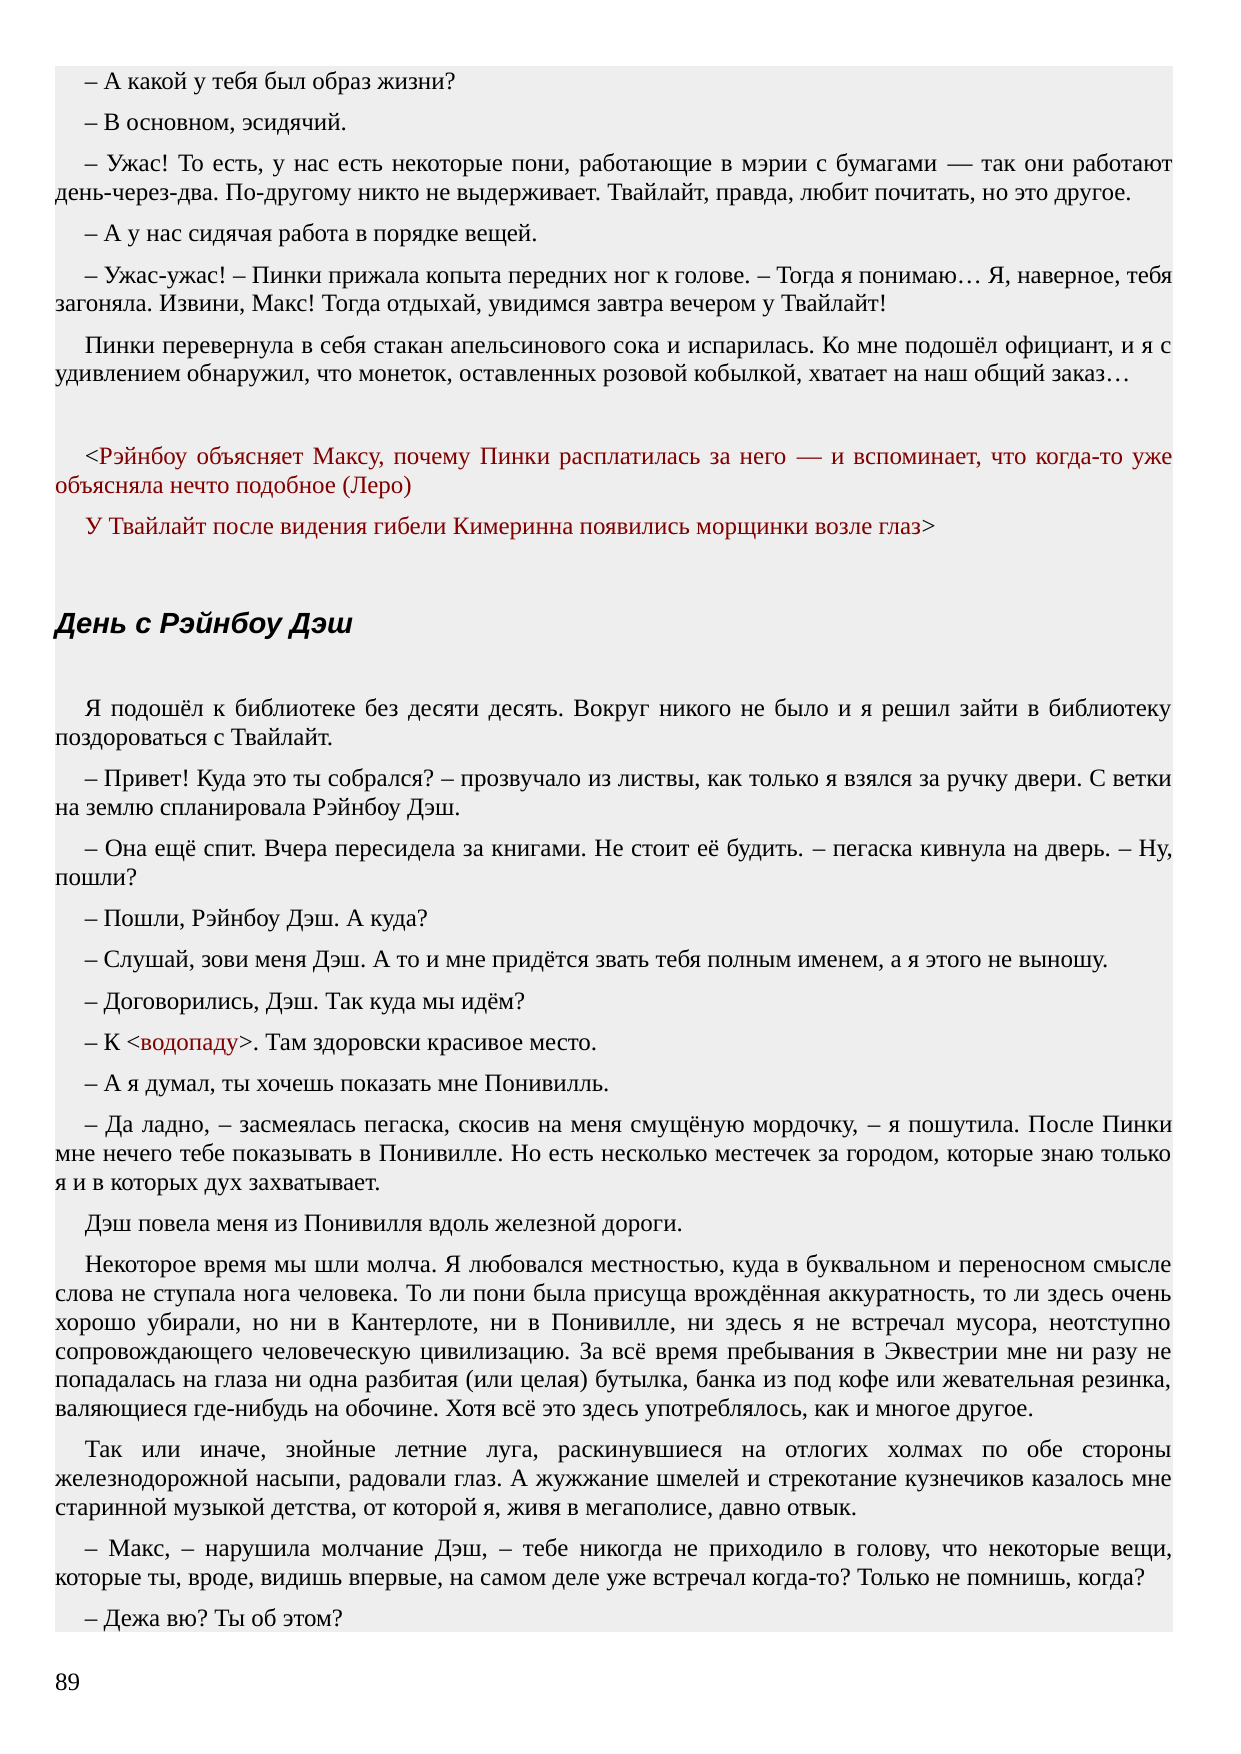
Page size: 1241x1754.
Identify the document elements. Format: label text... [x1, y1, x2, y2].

text – В основном, эсидячий. [55, 107, 1173, 136]
text – Макс, – нарушила молчание Дэш, – тебе никогда не приходило в голову, что некоторые вещи, которые ты, вроде, видишь впервые, на самом деле уже встречал когда-то? Только не помнишь, когда? [55, 1533, 1173, 1591]
text – А какой у тебя был образ жизни? [55, 66, 1173, 95]
text – Договорились, Дэш. Так куда мы идём? [55, 986, 1173, 1014]
text – Дежа вю? Ты об этом? [55, 1603, 1173, 1632]
text – А я думал, ты хочешь показать мне Понивилль. [55, 1068, 1173, 1097]
text – Она ещё спит. Вчера пересидела за книгами. Не стоит её будить. – пегаска кивнула на дверь. – Ну, пошли? [55, 833, 1173, 891]
text <Рэйнбоу объясняет Максу, почему Пинки расплатилась за него — и вспоминает, что когда-то уже объясняла нечто подобное (Леро) [55, 441, 1173, 498]
text – К <водопаду>. Там здоровски красивое место. [55, 1027, 1173, 1056]
text – Привет! Куда это ты собрался? – прозвучало из листвы, как только я взялся за ручку двери. С ветки на землю спланировала Рэйнбоу Дэш. [55, 763, 1173, 821]
text Дэш повела меня из Понивилля вдоль железной дороги. [55, 1208, 1173, 1237]
subtitle День с Рэйнбоу Дэш [55, 606, 1173, 639]
text У Твайлайт после видения гибели Кимеринна появились морщинки возле глаз> [55, 511, 1173, 540]
text Пинки перевернула в себя стакан апельсинового сока и испарилась. Ко мне подошёл официант, и я с удивлением обнаружил, что монеток, оставленных розовой кобылкой, хватает на наш общий заказ… [55, 330, 1173, 387]
text Некоторое время мы шли молча. Я любовался местностью, куда в буквальном и переносном смысле слова не ступала нога человека. То ли пони была присуща врождённая аккуратность, то ли здесь очень хорошо убирали, но ни в Кантерлоте, ни в Понивилле, ни здесь я не встречал мусора, неотступно сопровождающего человеческую цивилизацию. За всё время пребывания в Эквестрии мне ни разу не попадалась на глаза ни одна разбитая (или целая) бутылка, банка из под кофе или жевательная резинка, валяющиеся где-нибудь на обочине. Хотя всё это здесь употреблялось, как и многое другое. [55, 1249, 1173, 1422]
text – Да ладно, – засмеялась пегаска, скосив на меня смущёную мордочку, – я пошутила. После Пинки мне нечего тебе показывать в Понивилле. Но есть несколько местечек за городом, которые знаю только я и в которых дух захватывает. [55, 1109, 1173, 1196]
text Так или иначе, знойные летние луга, раскинувшиеся на отлогих холмах по обе стороны железнодорожной насыпи, радовали глаз. А жужжание шмелей и стрекотание кузнечиков казалось мне старинной музыкой детства, от которой я, живя в мегаполисе, давно отвык. [55, 1434, 1173, 1521]
text – Ужас! То есть, у нас есть некоторые пони, работающие в мэрии с бумагами — так они работают день-через-два. По-другому никто не выдерживает. Твайлайт, правда, любит почитать, но это другое. [55, 148, 1173, 206]
text – А у нас сидячая работа в порядке вещей. [55, 218, 1173, 247]
text – Слушай, зови меня Дэш. А то и мне придётся звать тебя полным именем, а я этого не выношу. [55, 944, 1173, 973]
text – Пошли, Рэйнбоу Дэш. А куда? [55, 903, 1173, 932]
text – Ужас-ужас! – Пинки прижала копыта передних ног к голове. – Тогда я понимаю… Я, наверное, тебя загоняла. Извини, Макс! Тогда отдыхай, увидимся завтра вечером у Твайлайт! [55, 260, 1173, 317]
text Я подошёл к библиотеке без десяти десять. Вокруг никого не было и я решил зайти в библиотеку поздороваться с Твайлайт. [55, 693, 1173, 751]
